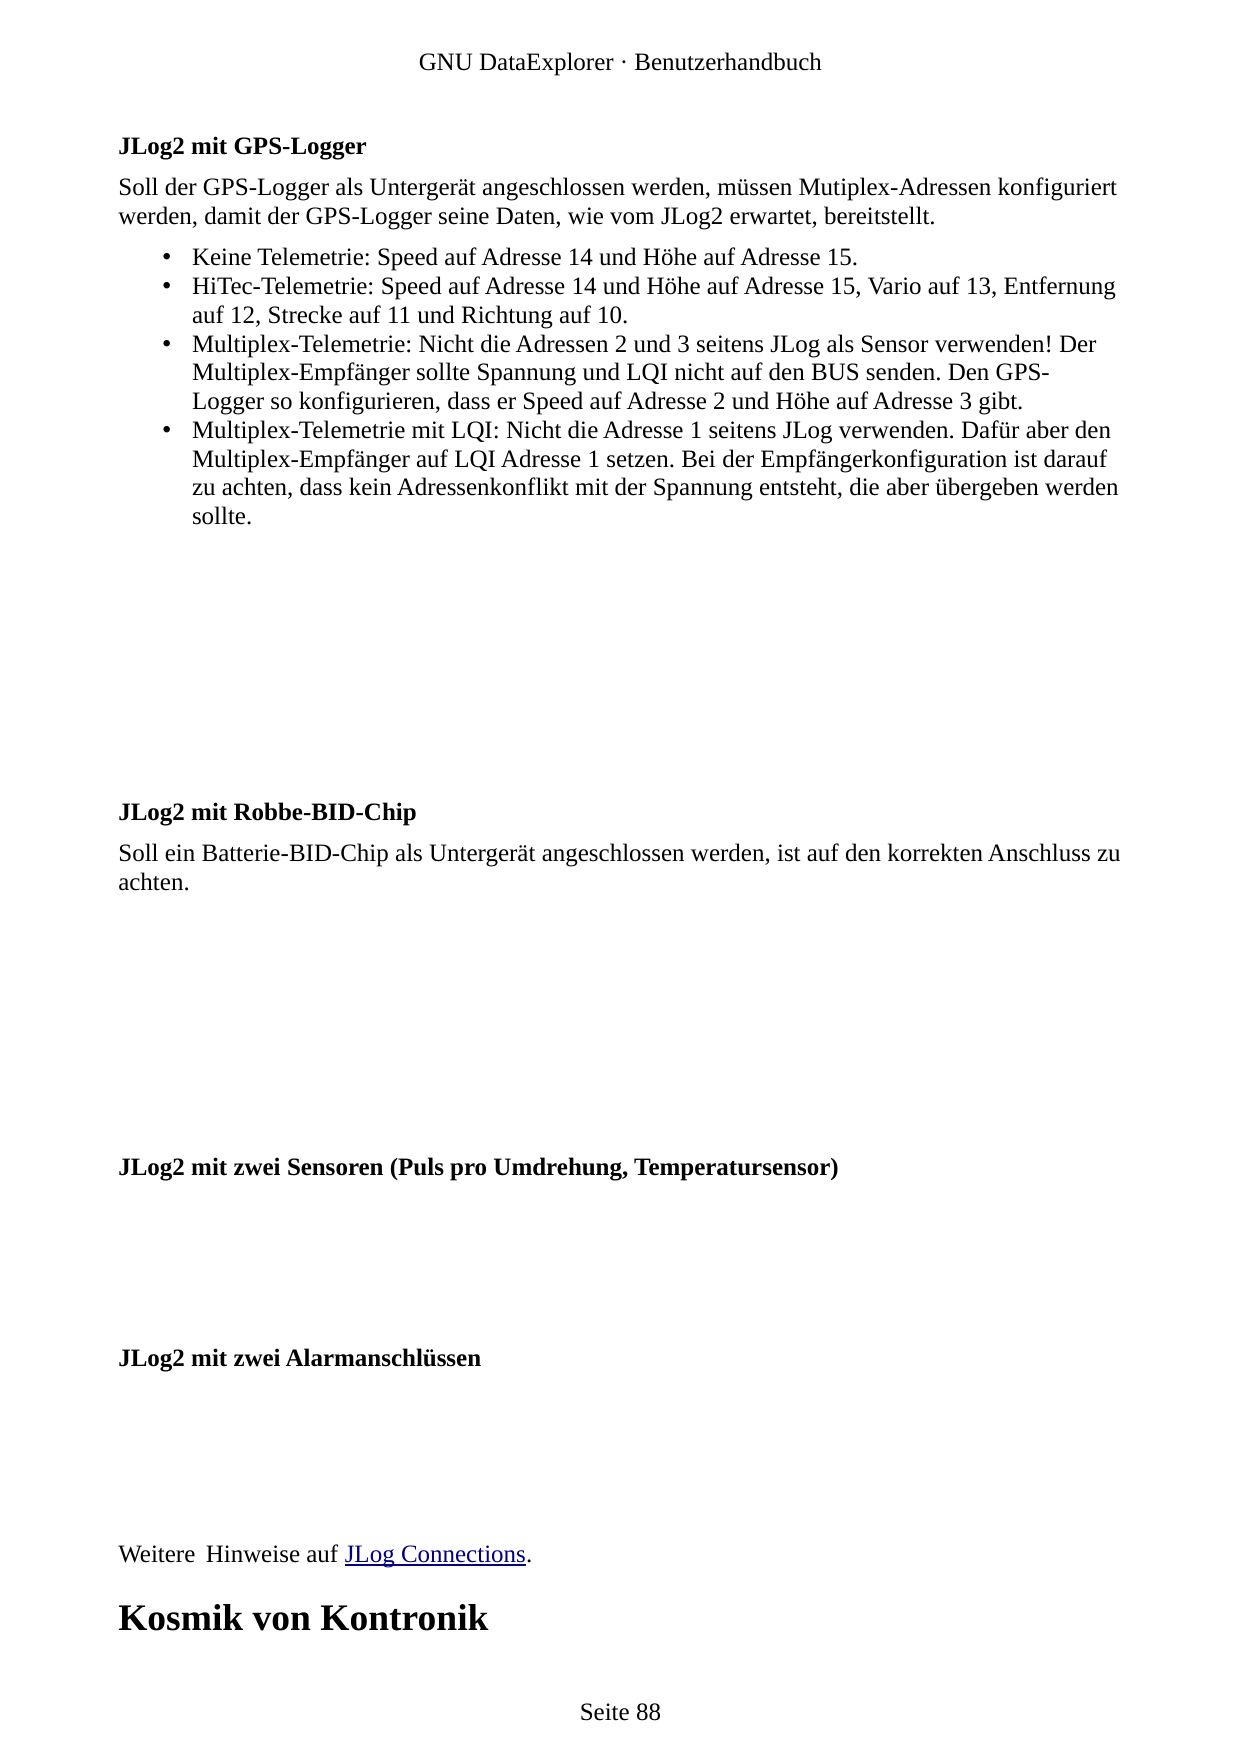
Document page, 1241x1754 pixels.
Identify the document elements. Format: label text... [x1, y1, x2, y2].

list Multiplex-Telemetrie mit LQI: Nicht die Adresse 1 seitens JLog verwenden. Dafür aber den Multiplex-Empfänger auf LQI Adresse 1 setzen. Bei der Empfängerkonfiguration ist darauf zu achten, dass kein Adressenkonflikt mit der Spannung entsteht, die aber übergeben werden sollte. [162, 415, 1122, 530]
list HiTec-Telemetrie: Speed auf Adresse 14 und Höhe auf Adresse 15, Vario auf 13, Entfernung auf 12, Strecke auf 11 und Richtung auf 10. [162, 271, 1122, 329]
text Weitere Hinweise auf JLog Connections. [118, 1528, 1122, 1571]
subtitle JLog2 mit zwei Alarmanschlüssen [118, 1343, 1122, 1371]
subtitle JLog2 mit GPS-Logger [118, 131, 1122, 160]
text Soll der GPS-Logger als Untergerät angeschlossen werden, müssen Mutiplex-Adressen konfiguriert werden, damit der GPS-Logger seine Daten, wie vom JLog2 erwartet, bereitstellt. [118, 172, 1122, 230]
list Multiplex-Telemetrie: Nicht die Adressen 2 und 3 seitens JLog als Sensor verwenden! Der Multiplex-Empfänger sollte Spannung und LQI nicht auf den BUS senden. Den GPS-Logger so konfigurieren, dass er Speed auf Adresse 2 und Höhe auf Adresse 3 gibt. [162, 329, 1122, 415]
subtitle JLog2 mit zwei Sensoren (Puls pro Umdrehung, Temperatursensor) [118, 1152, 1122, 1180]
text Soll ein Batterie-BID-Chip als Untergerät angeschlossen werden, ist auf den korrekten Anschluss zu achten. [118, 838, 1122, 896]
subtitle Kosmik von Kontronik [118, 1596, 1122, 1639]
list Keine Telemetrie: Speed auf Adresse 14 und Höhe auf Adresse 15. [162, 242, 1122, 271]
subtitle JLog2 mit Robbe-BID-Chip [118, 797, 1122, 826]
